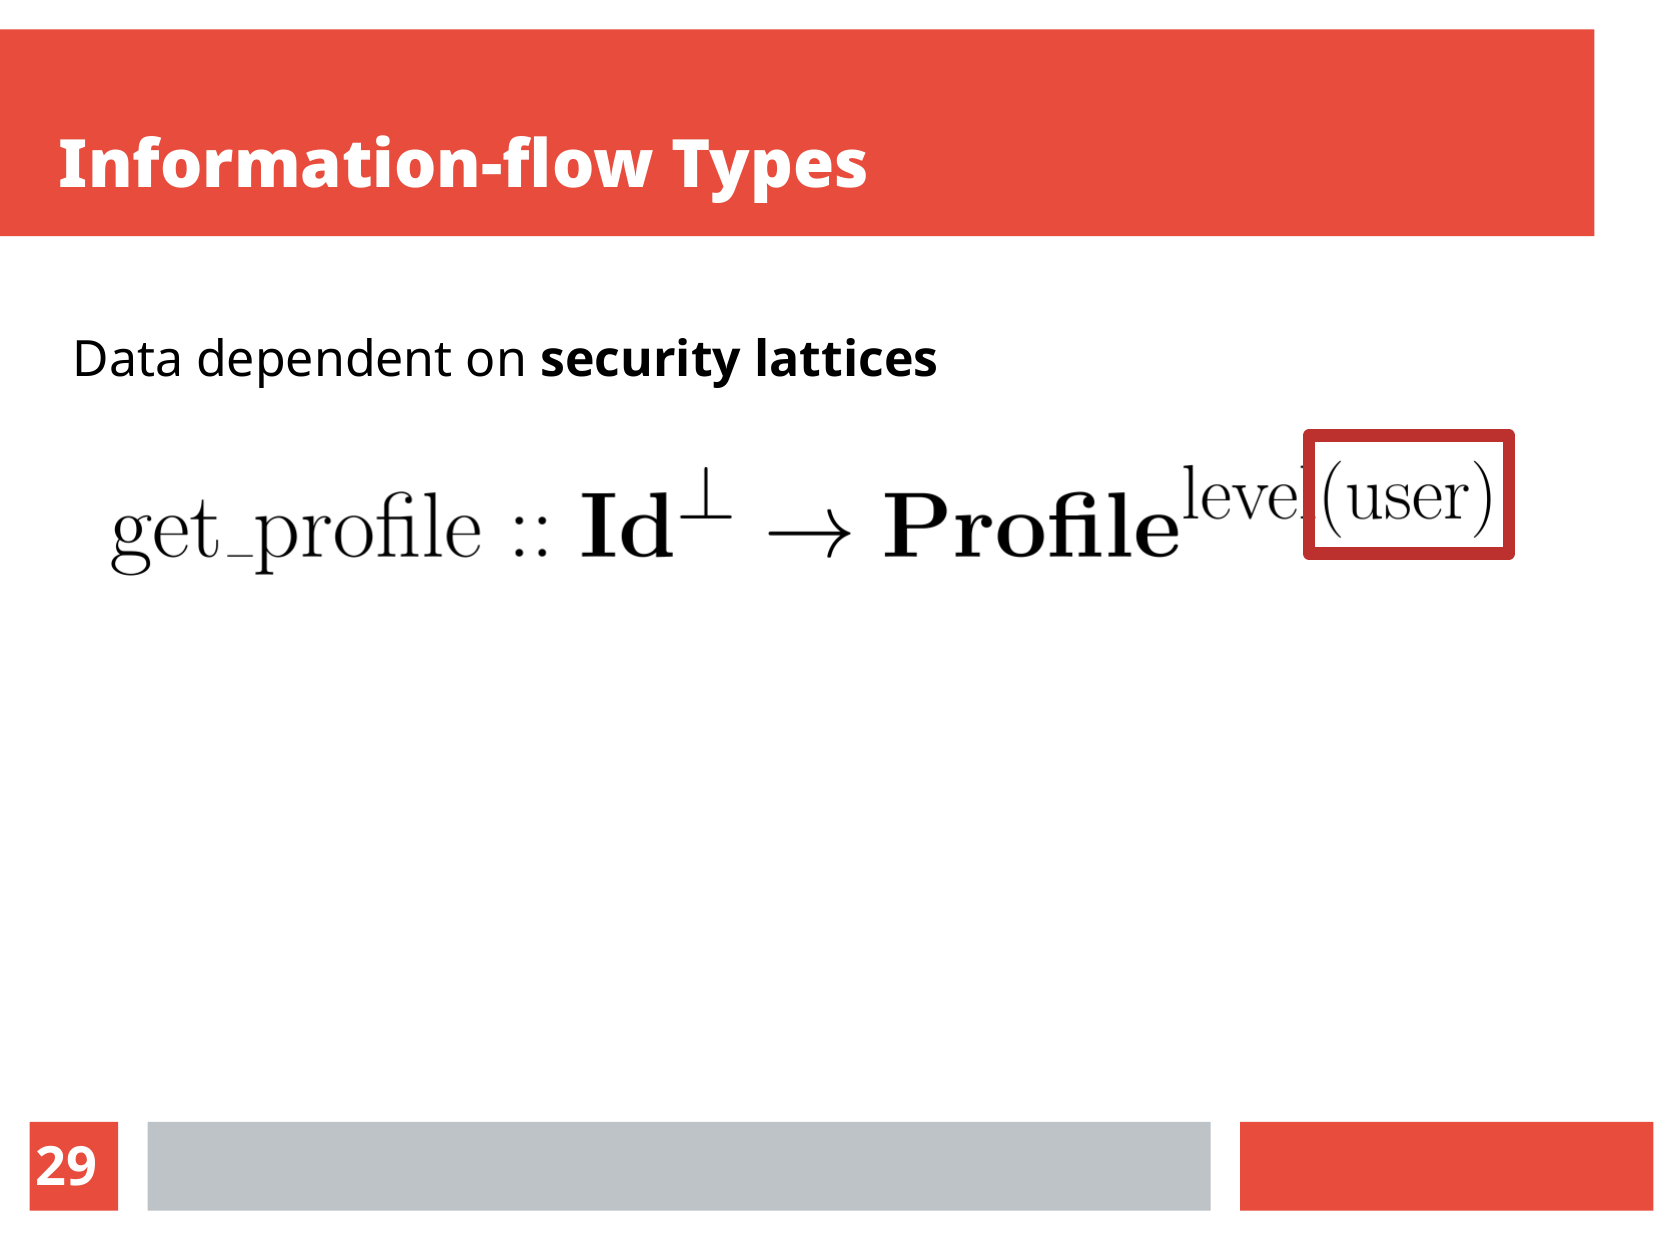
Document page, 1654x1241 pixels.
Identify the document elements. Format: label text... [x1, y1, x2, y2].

text_box Data dependent on security lattices [57, 315, 1043, 389]
picture [91, 441, 1512, 598]
title Information-flow Types [59, 58, 1595, 207]
picture [1315, 442, 1503, 547]
text_box 29 [20, 1119, 254, 1210]
